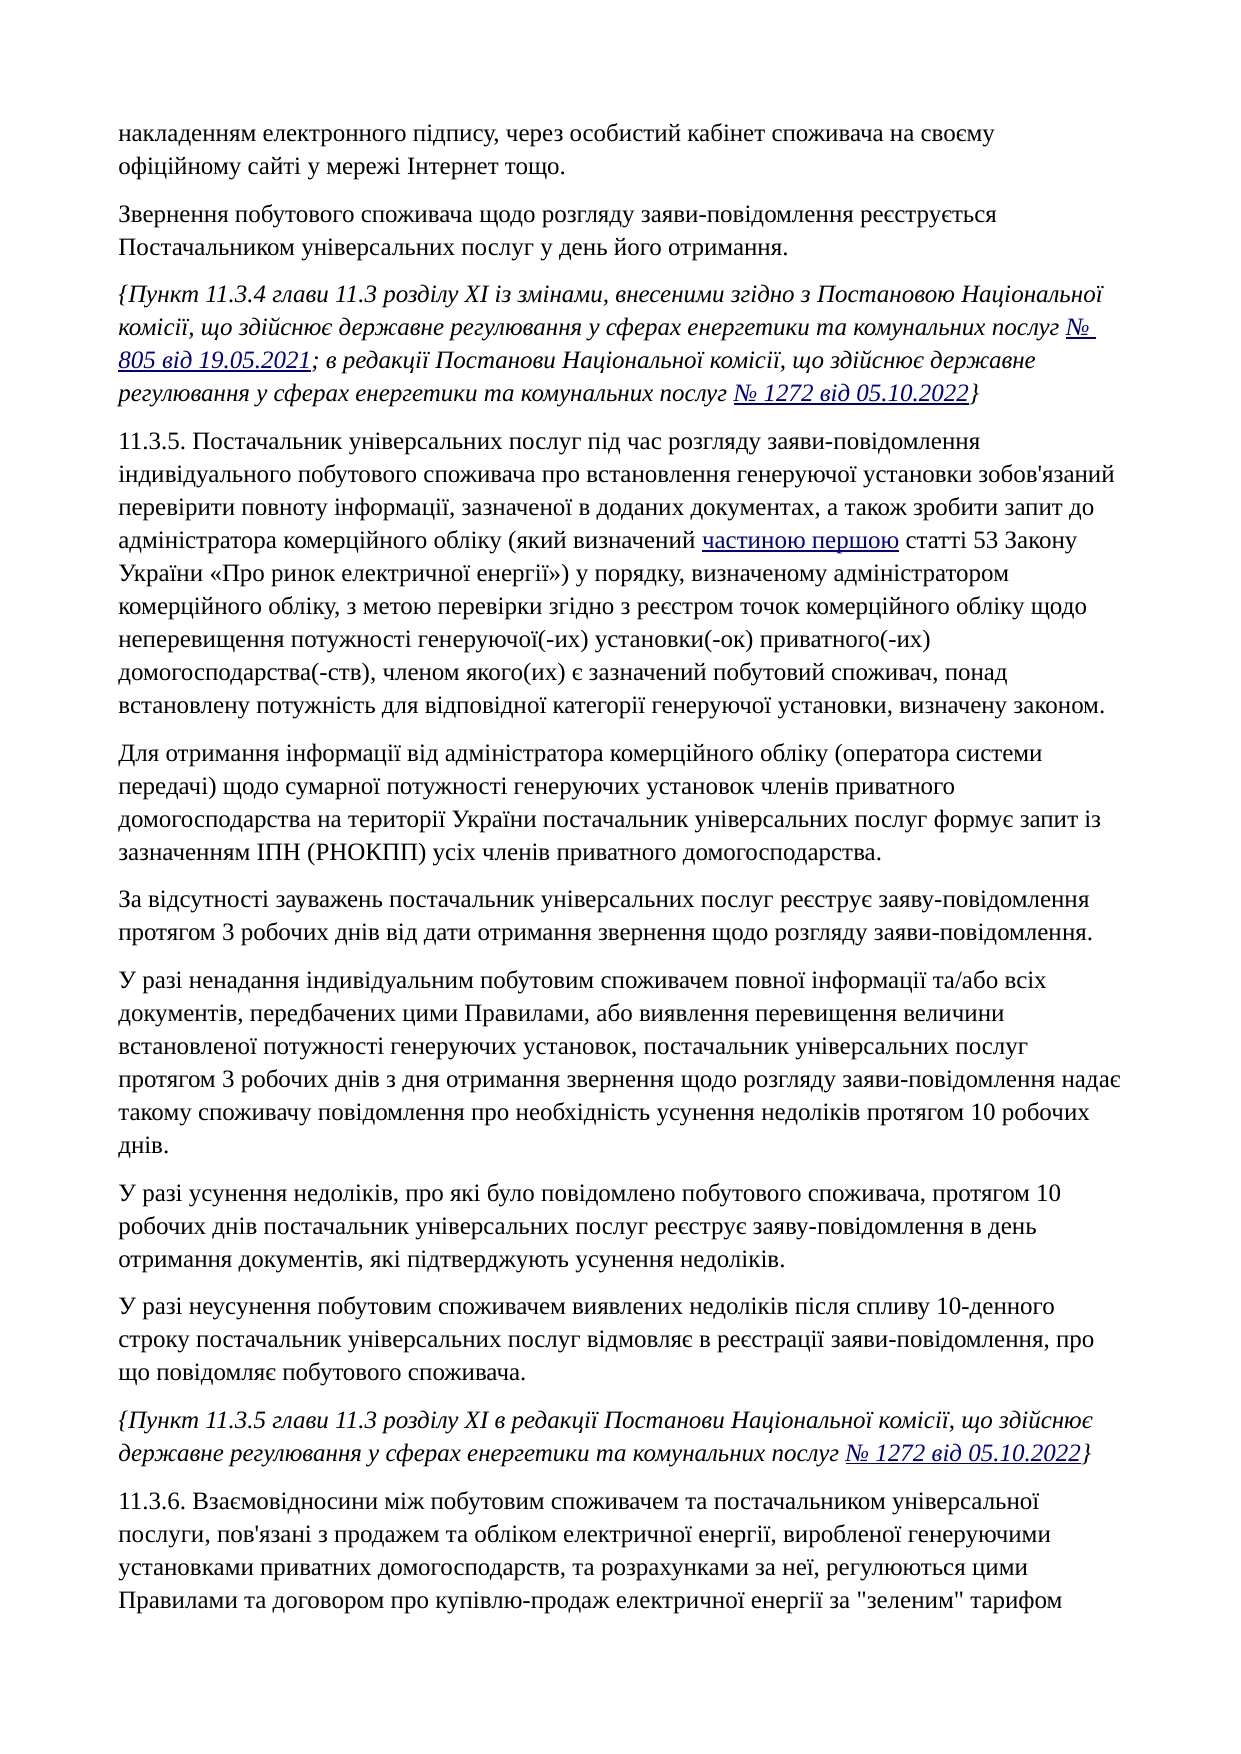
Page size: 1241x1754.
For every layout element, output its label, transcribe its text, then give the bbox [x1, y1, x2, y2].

text Для отримання інформації від адміністратора комерційного обліку (оператора системи передачі) щодо сумарної потужності генеруючих установок членів приватного домогосподарства на території України постачальник універсальних послуг формує запит із зазначенням ІПН (РНОКПП) усіх членів приватного домогосподарства. [118, 738, 1122, 866]
text Звернення побутового споживача щодо розгляду заяви-повідомлення реєструється Постачальником універсальних послуг у день його отримання. [118, 199, 1122, 261]
text {Пункт 11.3.4 глави 11.3 розділу XI із змінами, внесеними згідно з Постановою Національної комісії, що здійснює державне регулювання у сферах енергетики та комунальних послуг № 805 від 19.05.2021; в редакції Постанови Національної комісії, що здійснює державне регулювання у сферах енергетики та комунальних послуг № 1272 від 05.10.2022} [118, 279, 1122, 407]
text У разі усунення недоліків, про які було повідомлено побутового споживача, протягом 10 робочих днів постачальник універсальних послуг реєструє заяву-повідомлення в день отримання документів, які підтверджують усунення недоліків. [118, 1178, 1122, 1273]
text 11.3.6. Взаємовідносини між побутовим споживачем та постачальником універсальної послуги, пов'язані з продажем та обліком електричної енергії, виробленої генеруючими установками приватних домогосподарств, та розрахунками за неї, регулюються цими Правилами та договором про купівлю-продаж електричної енергії за "зеленим" тарифом [118, 1486, 1122, 1613]
text {Пункт 11.3.5 глави 11.3 розділу XI в редакції Постанови Національної комісії, що здійснює державне регулювання у сферах енергетики та комунальних послуг № 1272 від 05.10.2022} [118, 1405, 1122, 1467]
text За відсутності зауважень постачальник універсальних послуг реєструє заяву-повідомлення протягом 3 робочих днів від дати отримання звернення щодо розгляду заяви-повідомлення. [118, 884, 1122, 946]
text У разі неусунення побутовим споживачем виявлених недоліків після спливу 10-денного строку постачальник універсальних послуг відмовляє в реєстрації заяви-повідомлення, про що повідомляє побутового споживача. [118, 1291, 1122, 1386]
text 11.3.5. Постачальник універсальних послуг під час розгляду заяви-повідомлення індивідуального побутового споживача про встановлення генеруючої установки зобов'язаний перевірити повноту інформації, зазначеної в доданих документах, а також зробити запит до адміністратора комерційного обліку (який визначений частиною першою статті 53 Закону України «Про ринок електричної енергії») у порядку, визначеному адміністратором комерційного обліку, з метою перевірки згідно з реєстром точок комерційного обліку щодо неперевищення потужності генеруючої(-их) установки(-ок) приватного(-их) домогосподарства(-ств), членом якого(их) є зазначений побутовий споживач, понад встановлену потужність для відповідної категорії генеруючої установки, визначену законом. [118, 426, 1122, 719]
text У разі ненадання індивідуальним побутовим споживачем повної інформації та/або всіх документів, передбачених цими Правилами, або виявлення перевищення величини встановленої потужності генеруючих установок, постачальник універсальних послуг протягом 3 робочих днів з дня отримання звернення щодо розгляду заяви-повідомлення надає такому споживачу повідомлення про необхідність усунення недоліків протягом 10 робочих днів. [118, 965, 1122, 1159]
text накладенням електронного підпису, через особистий кабінет споживача на своєму офіційному сайті у мережі Інтернет тощо. [118, 118, 1122, 180]
